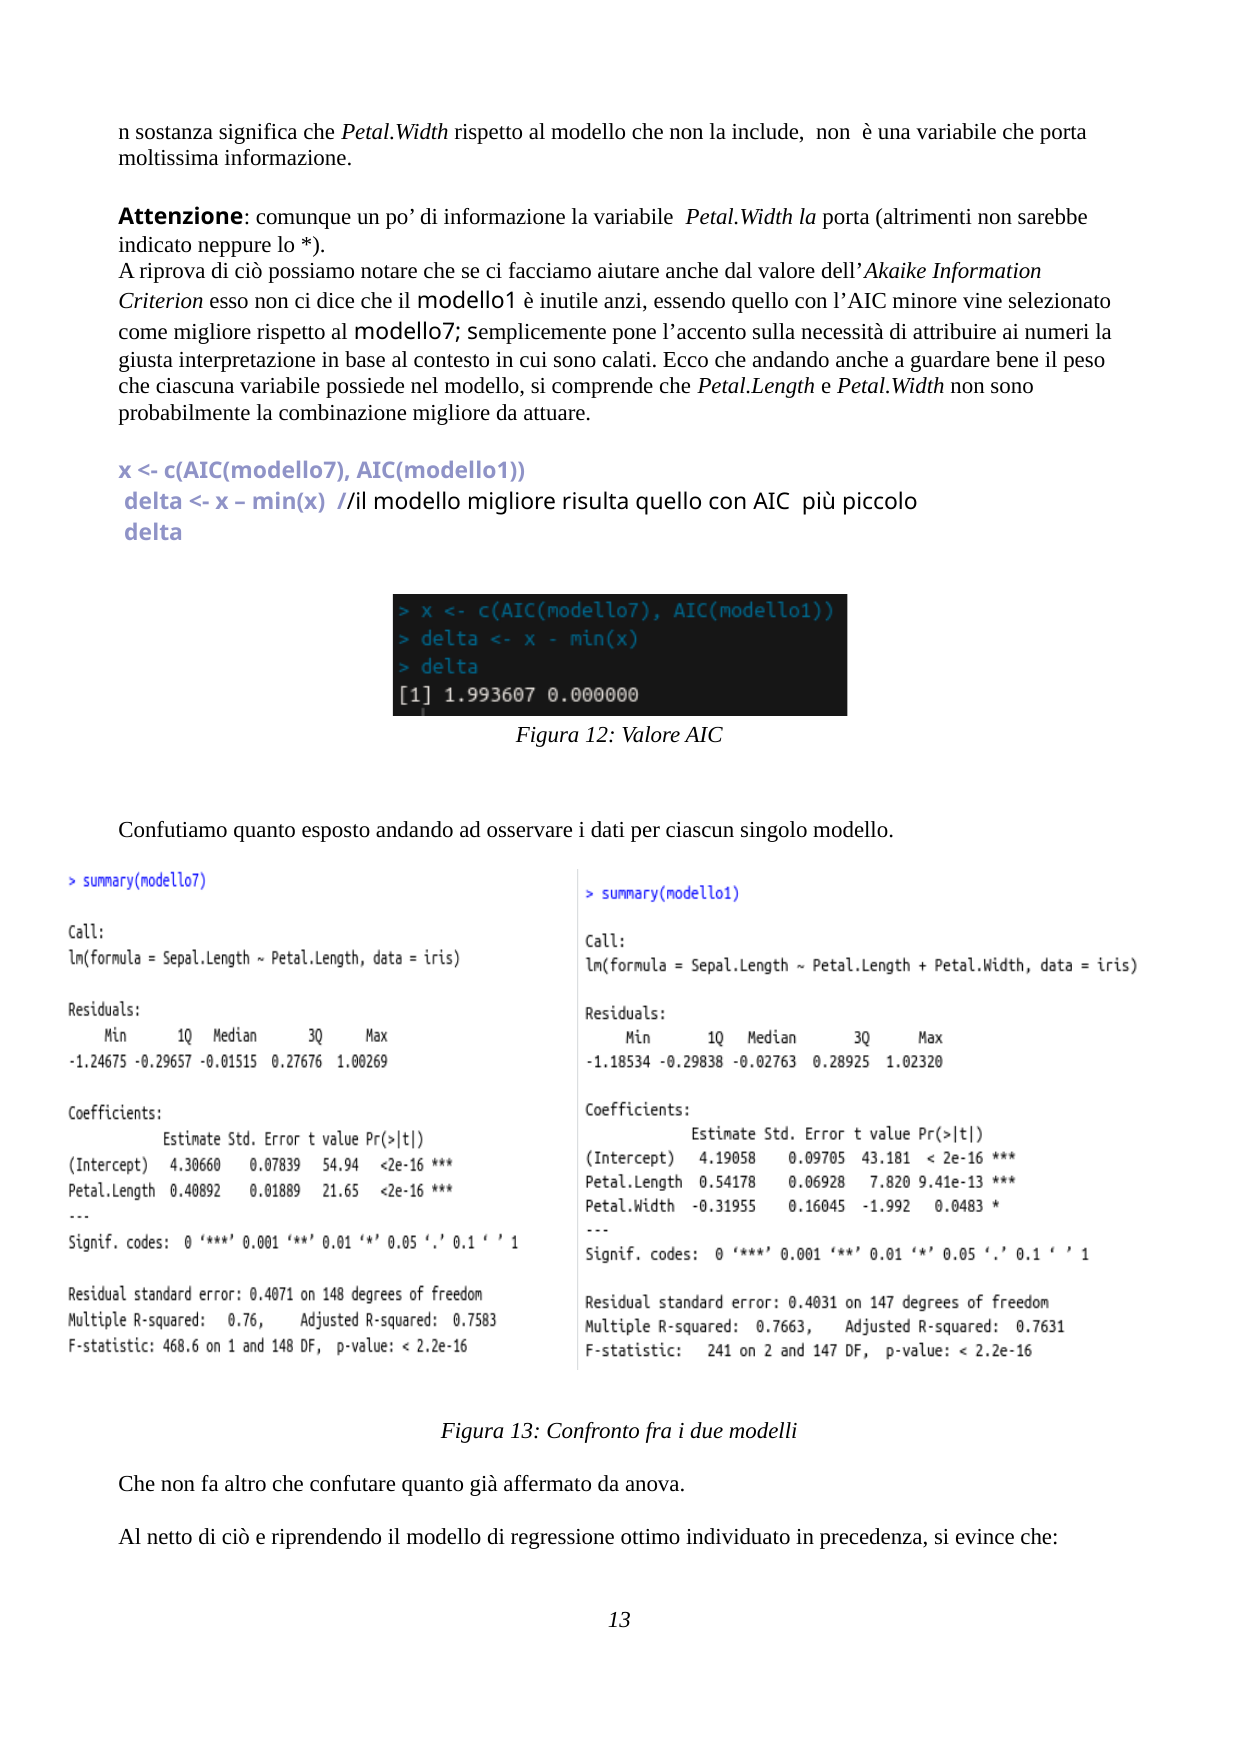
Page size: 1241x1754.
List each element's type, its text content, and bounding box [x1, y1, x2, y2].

text Attenzione: comunque un po’ di informazione la variabile Petal.Width la porta (altrimenti non sarebbe indicato neppure lo *). [118, 199, 1122, 257]
text delta <- x – min(x) //il modello migliore risulta quello con AIC più piccolo [118, 485, 1122, 516]
text A riprova di ciò possiamo notare che se ci facciamo aiutare anche dal valore dell’Akaike Information Criterion esso non ci dice che il modello1 è inutile anzi, essendo quello con l’AIC minore vine selezionato come migliore rispetto al modello7; semplicemente pone l’accento sulla necessità di attribuire ai numeri la giusta interpretazione in base al contesto in cui sono calati. Ecco che andando anche a guardare bene il peso che ciascuna variabile possiede nel modello, si comprende che Petal.Length e Petal.Width non sono probabilmente la combinazione migliore da attuare. [118, 257, 1122, 425]
text Che non fa altro che confutare quanto già affermato da anova. [118, 1470, 1122, 1496]
text delta [118, 516, 1122, 548]
text Confutiamo quanto esposto andando ad osservare i dati per ciascun singolo modello. [118, 816, 1122, 842]
text Al netto di ciò e riprendendo il modello di regressione ottimo individuato in precedenza, si evince che: [118, 1523, 1122, 1549]
picture [392, 594, 848, 716]
text n sostanza significa che Petal.Width rispetto al modello che non la include, non è una variabile che porta moltissima informazione. [118, 118, 1122, 171]
picture [62, 869, 1149, 1370]
text Figura 13: Confronto fra i due modelli [118, 1417, 1122, 1444]
text x <- c(AIC(modello7), AIC(modello1)) [118, 454, 1122, 485]
text Figura 12: Valore AIC [393, 716, 847, 748]
